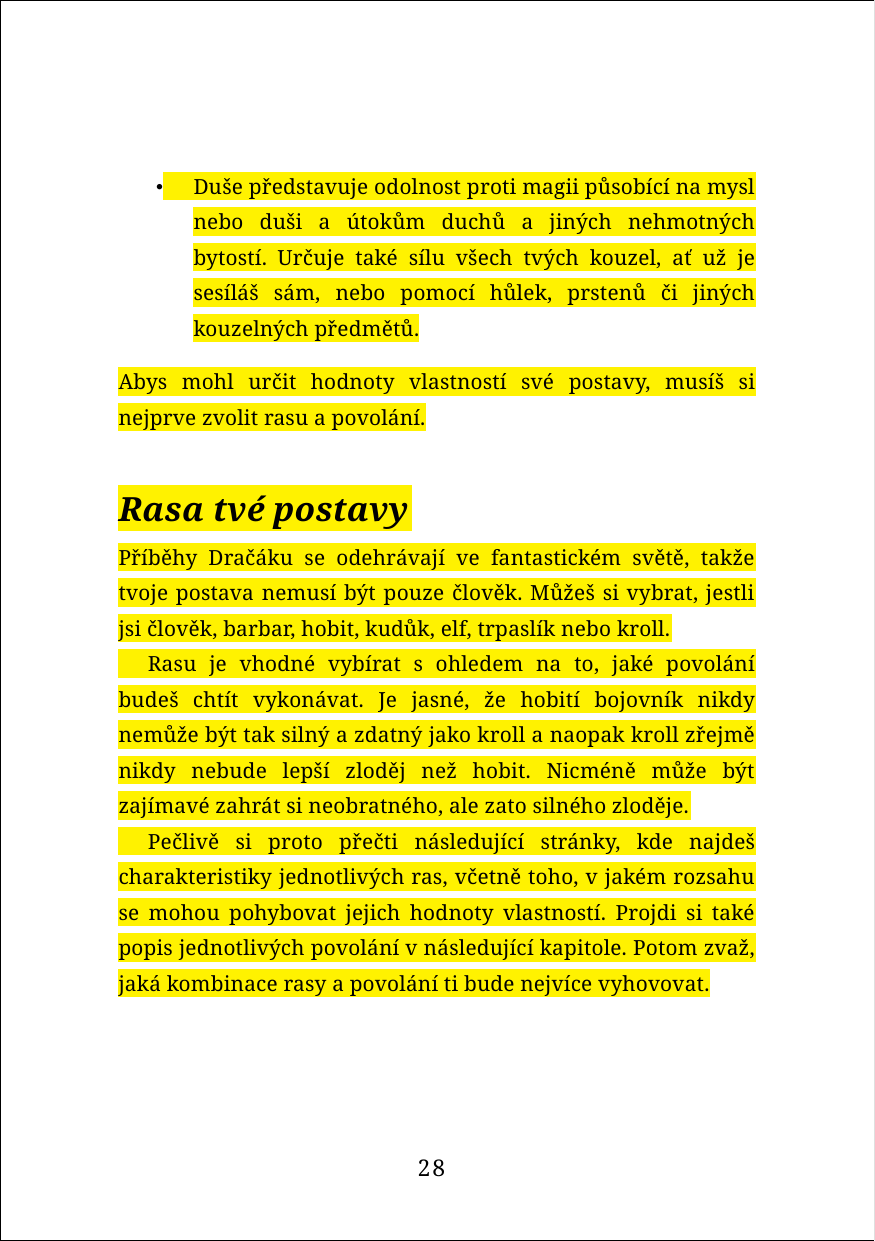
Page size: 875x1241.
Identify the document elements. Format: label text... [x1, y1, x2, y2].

text Abys mohl určit hodnoty vlastností své postavy, musíš si nejprve zvolit rasu a povolání. [118, 367, 756, 431]
text Příběhy Dračáku se odehrávají ve fantastickém světě, takže tvoje postava nemusí být pouze člověk. Můžeš si vybrat, jestli jsi člověk, barbar, hobit, kudůk, elf, trpaslík nebo kroll. Rasu je vhodné vybírat s ohledem na to, jaké povolání budeš chtít vykonávat. Je jasné, že hobití bojovník nikdy nemůže být tak silný a zdatný jako kroll a naopak kroll zřejmě nikdy nebude lepší zloděj než hobit. Nicméně může být zajímavé zahrát si neobratného, ale zato silného zloděje. Pečlivě si proto přečti následující stránky, kde najdeš charakteristiky jednotlivých ras, včetně toho, v jakém rozsahu se mohou pohybovat jejich hodnoty vlastností. Projdi si také popis jednotlivých povolání v následující kapitole. Potom zvaž, jaká kombinace rasy a povolání ti bude nejvíce vyhovovat. [118, 543, 756, 997]
list Duše představuje odolnost proti magii působící na mysl nebo duši a útokům duchů a jiných nehmotných bytostí. Určuje také sílu všech tvých kouzel, ať už je sesíláš sám, nebo pomocí hůlek, prstenů či jiných kouzelných předmětů. [156, 172, 756, 342]
subtitle Rasa tvé postavy [118, 485, 756, 531]
